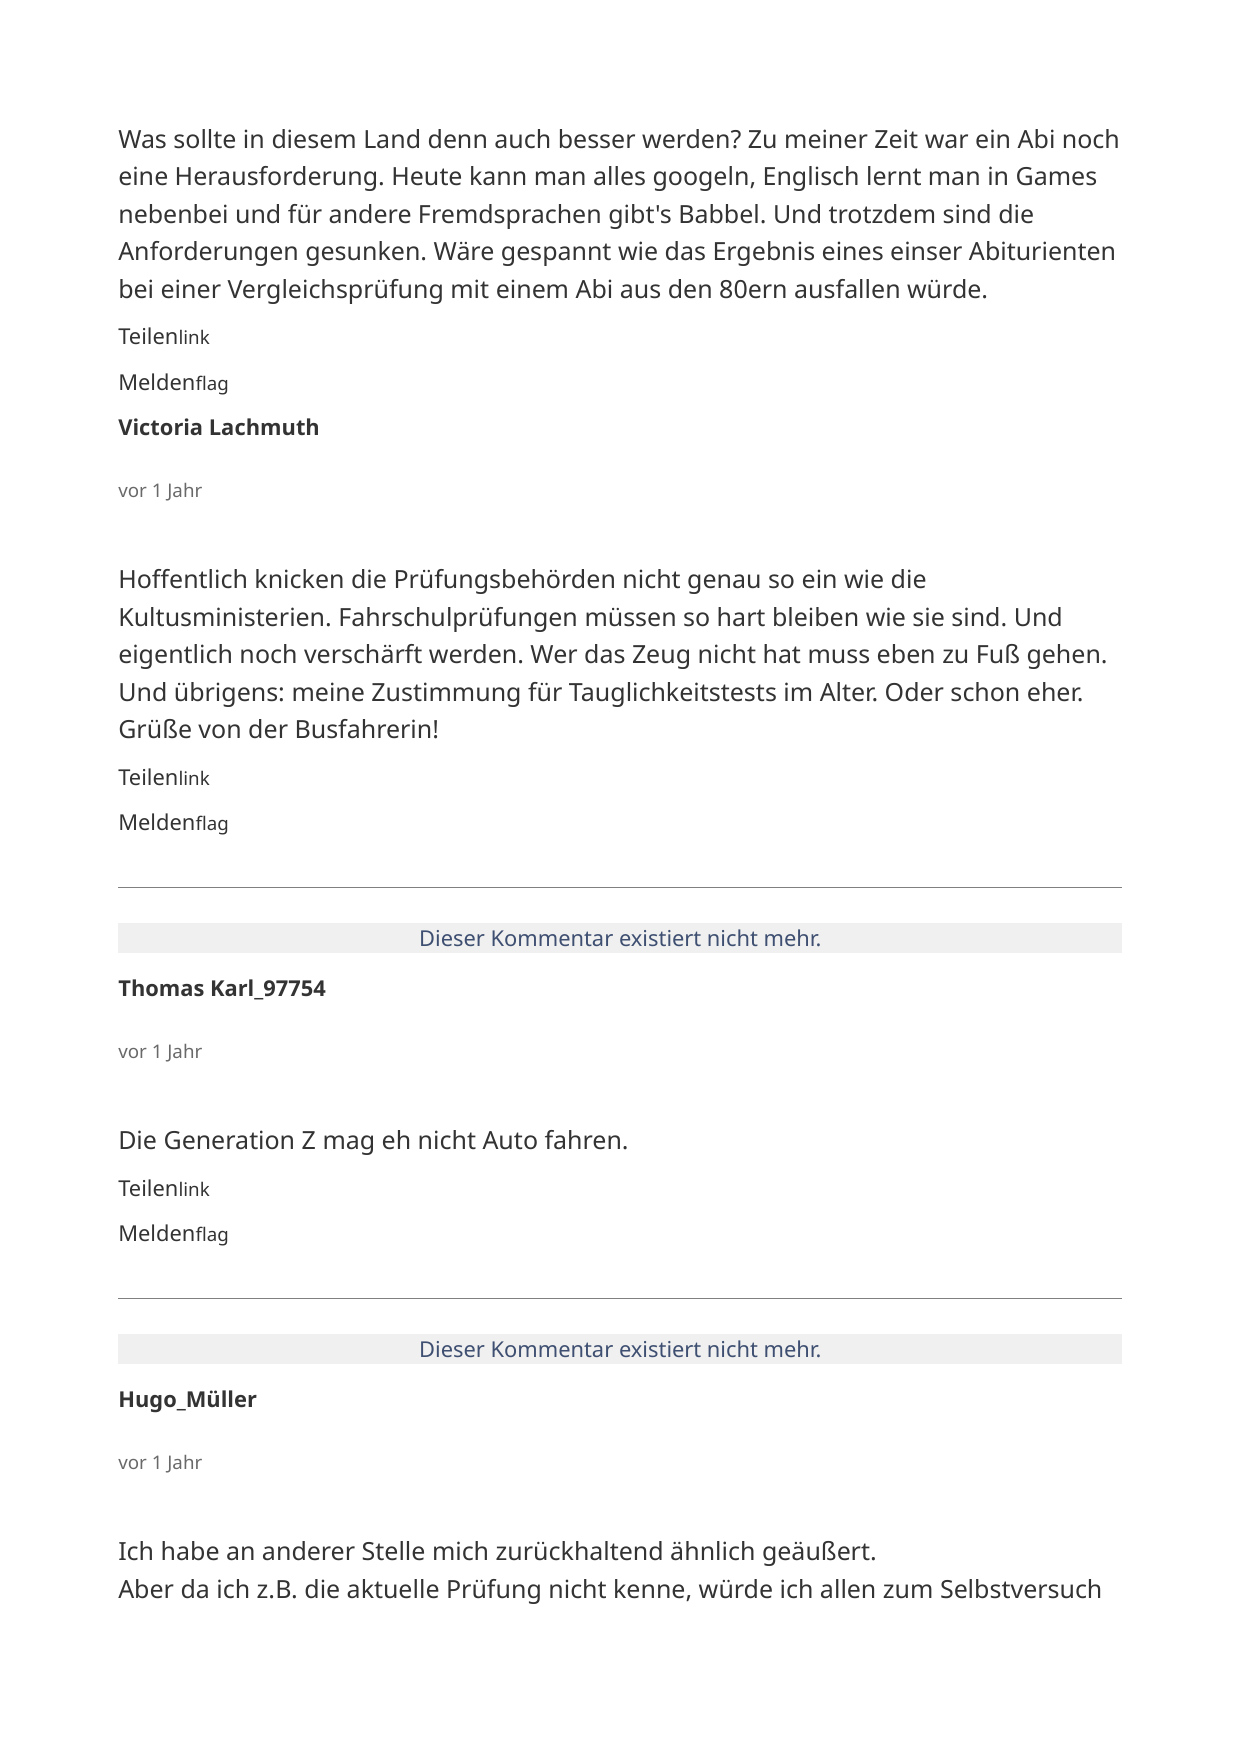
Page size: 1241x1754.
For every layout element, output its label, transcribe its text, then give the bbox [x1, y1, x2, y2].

text Victoria Lachmuth [118, 412, 1114, 442]
text Was sollte in diesem Land denn auch besser werden? Zu meiner Zeit war ein Abi noch eine Herausforderung. Heute kann man alles googeln, Englisch lernt man in Games nebenbei und für andere Fremdsprachen gibt's Babbel. Und trotzdem sind die Anforderungen gesunken. Wäre gespannt wie das Ergebnis eines einser Abiturienten bei einer Vergleichsprüfung mit einem Abi aus den 80ern ausfallen würde. [118, 118, 1122, 306]
text Teilenlink [118, 1172, 1122, 1202]
text Hoffentlich knicken die Prüfungsbehörden nicht genau so ein wie die Kultusministerien. Fahrschulprüfungen müssen so hart bleiben wie sie sind. Und eigentlich noch verschärft werden. Wer das Zeug nicht hat muss eben zu Fuß gehen. Und übrigens: meine Zustimmung für Tauglichkeitstests im Alter. Oder schon eher. Grüße von der Busfahrerin! [118, 558, 1122, 746]
text Teilenlink [118, 321, 1122, 351]
text Thomas Karl_97754 [118, 973, 1114, 1003]
text Ich habe an anderer Stelle mich zurückhaltend ähnlich geäußert. Aber da ich z.B. die aktuelle Prüfung nicht kenne, würde ich allen zum Selbstversuch [118, 1530, 1122, 1605]
text Die Generation Z mag eh nicht Auto fahren. [118, 1119, 1122, 1157]
text vor 1 Jahr [118, 1449, 1117, 1475]
text Dieser Kommentar existiert nicht mehr. [118, 1334, 1122, 1364]
text vor 1 Jahr [118, 477, 1117, 503]
text Teilenlink [118, 761, 1122, 791]
text Meldenflag [118, 807, 1122, 837]
text Hugo_Müller [118, 1384, 1114, 1414]
text Dieser Kommentar existiert nicht mehr. [118, 923, 1122, 953]
text vor 1 Jahr [118, 1038, 1117, 1064]
text Meldenflag [118, 367, 1122, 396]
text Meldenflag [118, 1218, 1122, 1248]
